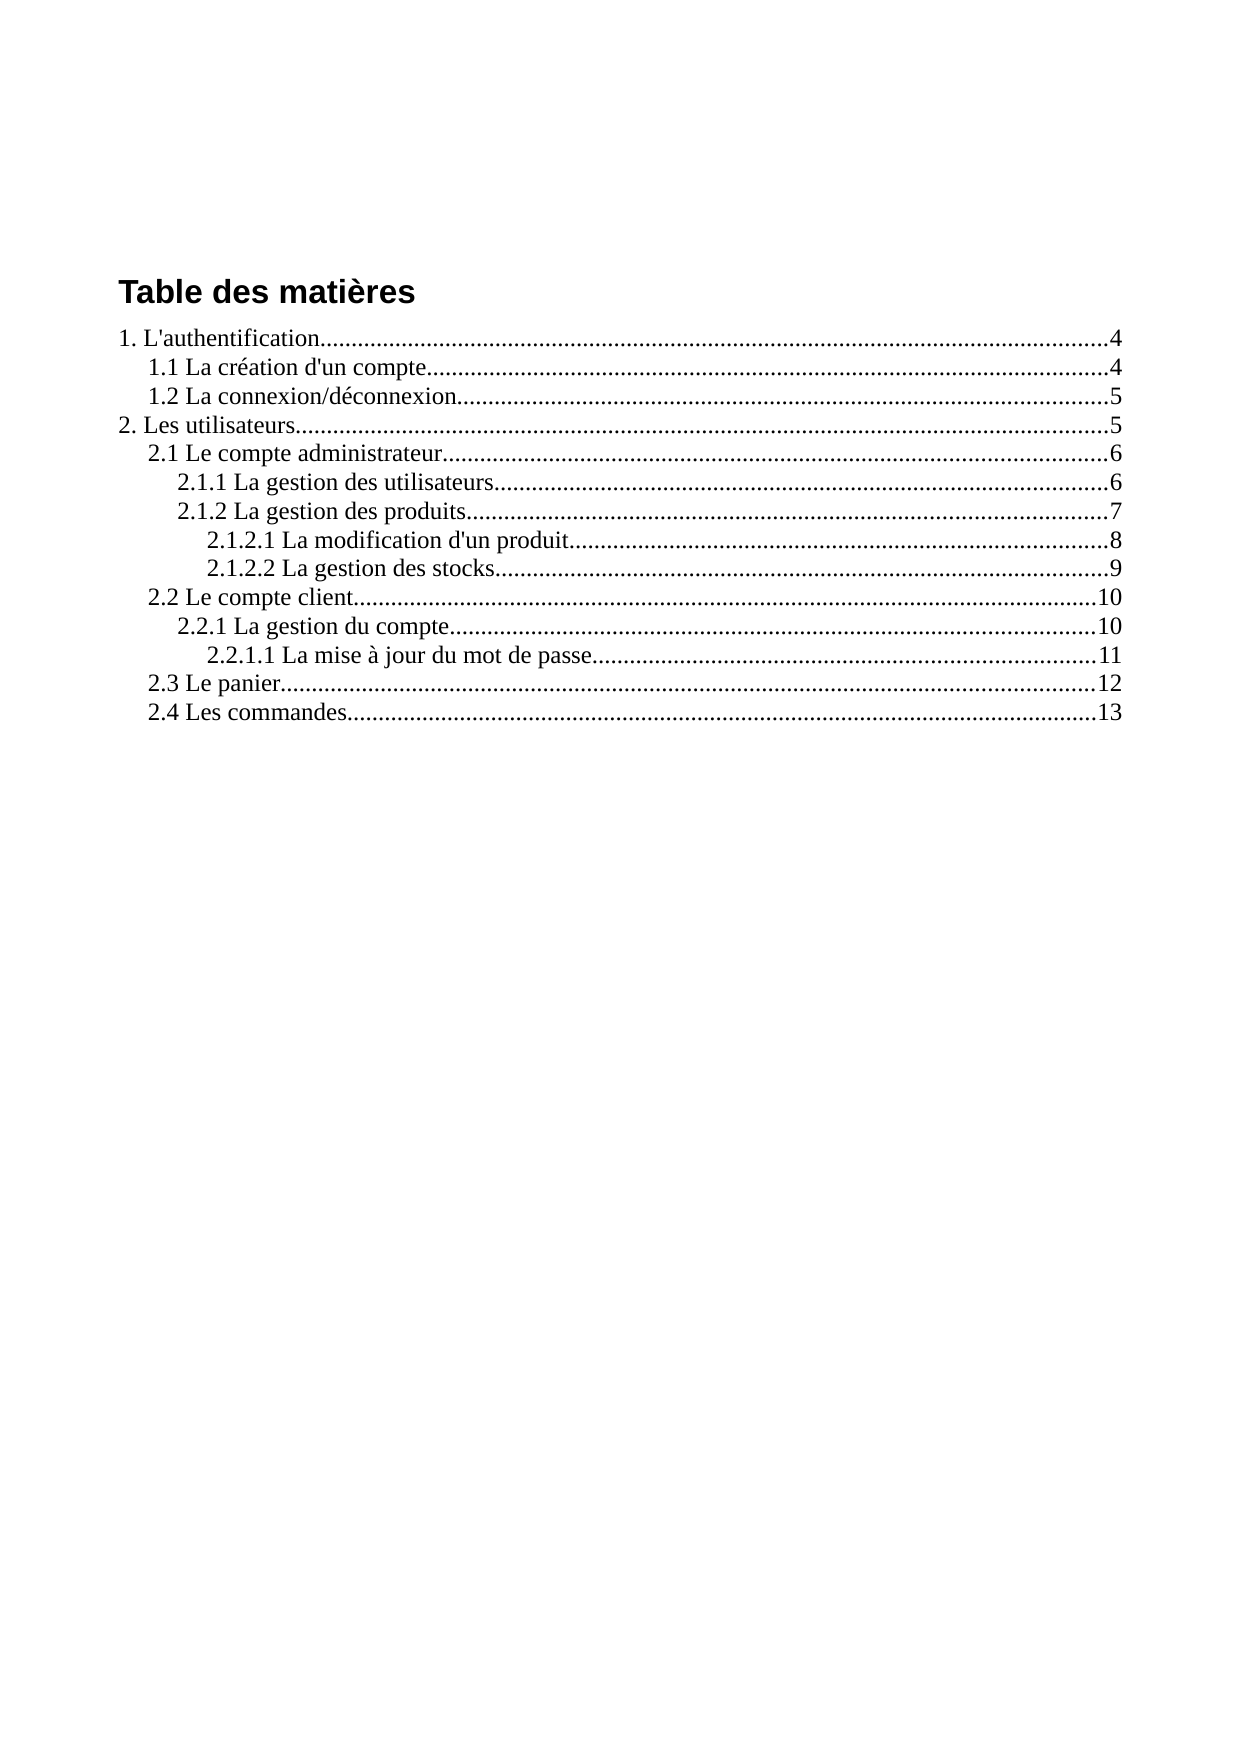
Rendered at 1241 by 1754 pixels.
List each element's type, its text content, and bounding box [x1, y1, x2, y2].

text 2.1.2 La gestion des produits 7 [177, 496, 1122, 525]
text 2.2.1 La gestion du compte 10 [177, 611, 1122, 640]
text 2.2.1.1 La mise à jour du mot de passe 11 [207, 640, 1122, 668]
text 2.4 Les commandes 13 [148, 697, 1122, 726]
text 2.1 Le compte administrateur 6 [148, 438, 1122, 467]
text 2.1.2.1 La modification d'un produit 8 [207, 525, 1122, 553]
text 2.2 Le compte client 10 [148, 582, 1122, 611]
text 2.1.2.2 La gestion des stocks 9 [207, 553, 1122, 582]
text 2.3 Le panier 12 [148, 668, 1122, 697]
text 2.1.1 La gestion des utilisateurs 6 [177, 467, 1122, 496]
subtitle Table des matières [118, 272, 1122, 311]
text 1.2 La connexion/déconnexion 5 [148, 381, 1122, 410]
text 1. L'authentification 4 [118, 323, 1122, 352]
text 2. Les utilisateurs 5 [118, 410, 1122, 438]
text 1.1 La création d'un compte 4 [148, 352, 1122, 381]
